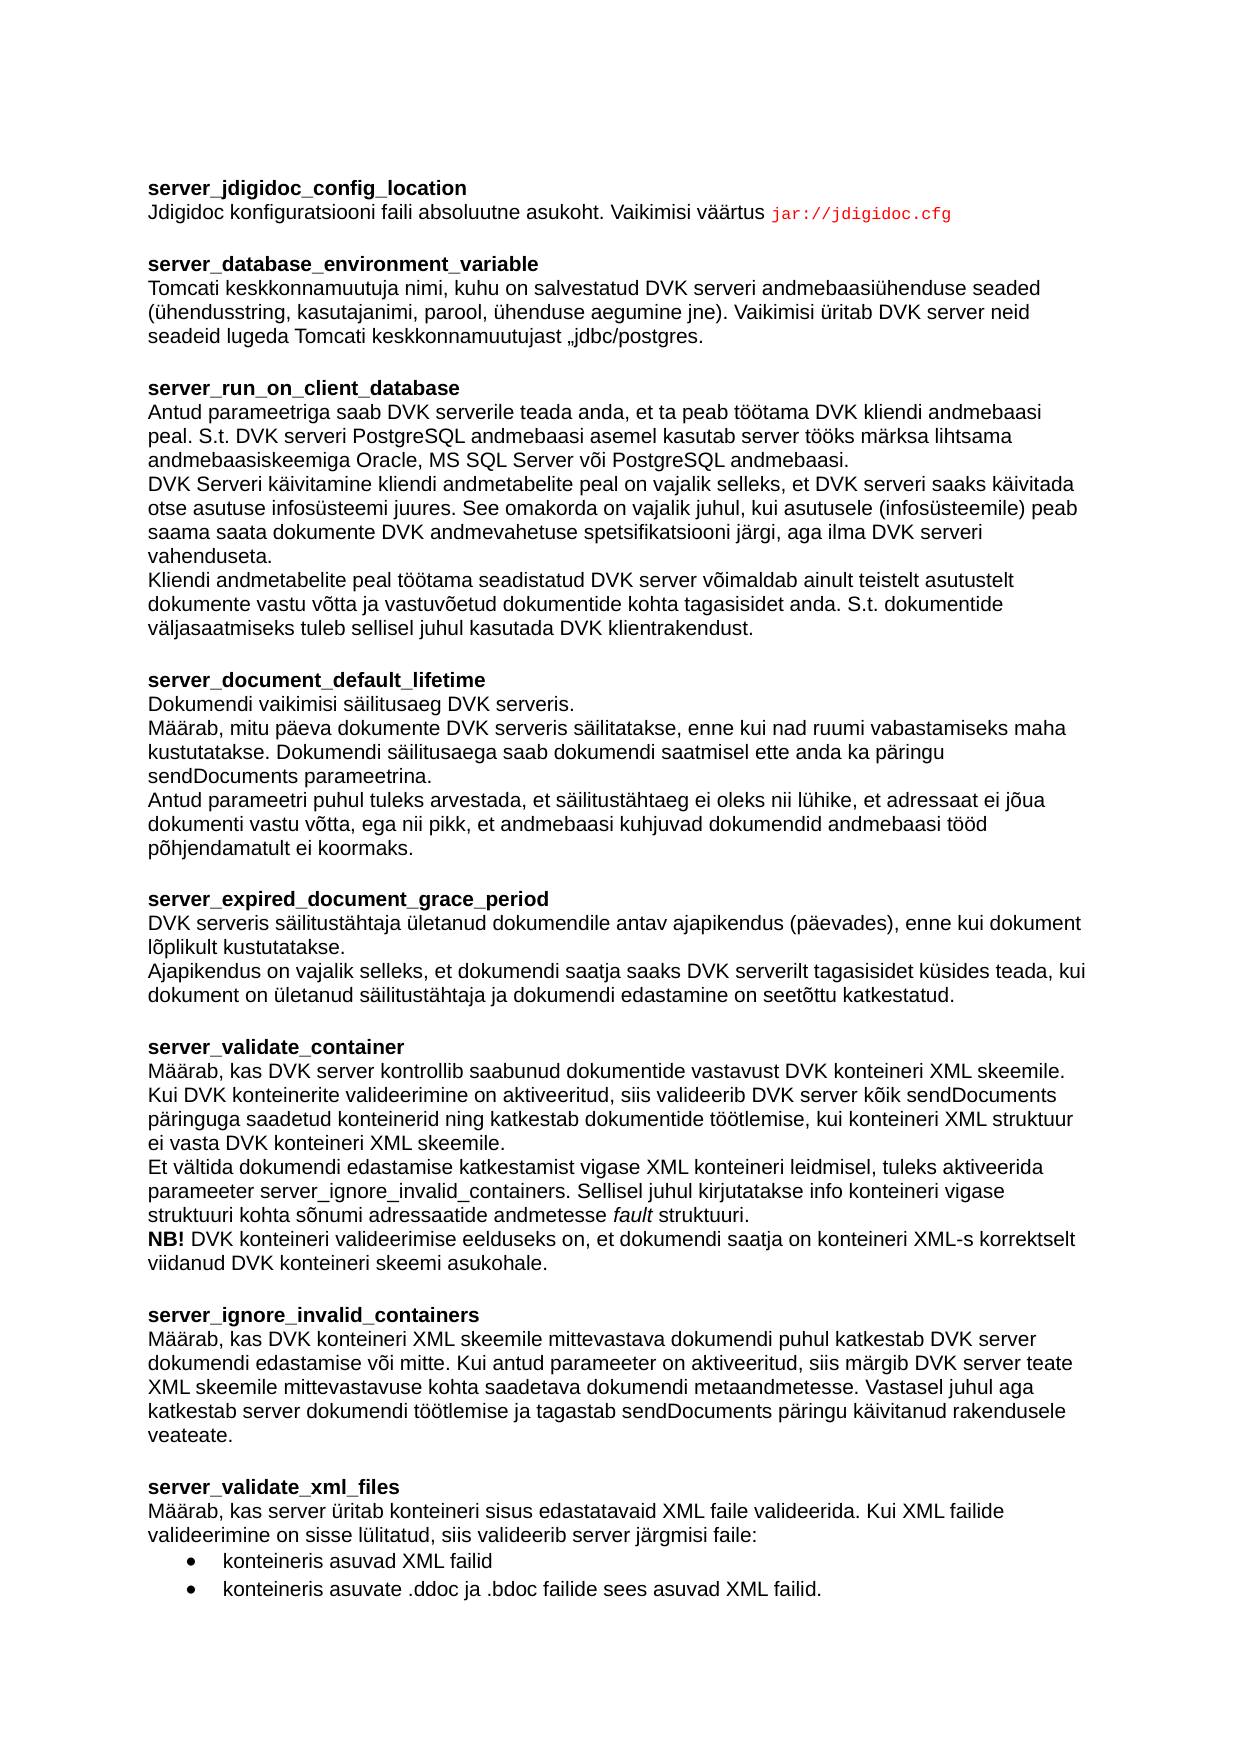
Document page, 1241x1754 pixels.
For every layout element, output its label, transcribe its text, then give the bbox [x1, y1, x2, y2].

text Määrab, kas DVK server kontrollib saabunud dokumentide vastavust DVK konteineri XML skeemile. [148, 1059, 1093, 1083]
text server_ignore_invalid_containers [148, 1303, 1093, 1327]
list konteineris asuvate .ddoc ja .bdoc failide sees asuvad XML failid. [185, 1574, 1093, 1602]
text Antud parameetri puhul tuleks arvestada, et säilitustähtaeg ei oleks nii lühike, et adressaat ei jõua dokumenti vastu võtta, ega nii pikk, et andmebaasi kuhjuvad dokumendid andmebaasi tööd põhjendamatult ei koormaks. [148, 787, 1093, 859]
text Ajapikendus on vajalik selleks, et dokumendi saatja saaks DVK serverilt tagasisidet küsides teada, kui dokument on ületanud säilitustähtaja ja dokumendi edastamine on seetõttu katkestatud. [148, 959, 1093, 1007]
text server_validate_xml_files [148, 1474, 1093, 1498]
text server_expired_document_grace_period [148, 887, 1093, 911]
text Tomcati keskkonnamuutuja nimi, kuhu on salvestatud DVK serveri andmebaasiühenduse seaded (ühendusstring, kasutajanimi, parool, ühenduse aegumine jne). Vaikimisi üritab DVK server neid seadeid lugeda Tomcati keskkonnamuutujast „jdbc/postgres. [148, 276, 1093, 348]
list konteineris asuvad XML failid [185, 1546, 1093, 1574]
text Kui DVK konteinerite valideerimine on aktiveeritud, siis valideerib DVK server kõik sendDocuments päringuga saadetud konteinerid ning katkestab dokumentide töötlemise, kui konteineri XML struktuur ei vasta DVK konteineri XML skeemile. [148, 1083, 1093, 1155]
text server_database_environment_variable [148, 252, 1093, 276]
text Dokumendi vaikimisi säilitusaeg DVK serveris. [148, 692, 1093, 716]
text Määrab, kas server üritab konteineri sisus edastatavaid XML faile valideerida. Kui XML failide valideerimine on sisse lülitatud, siis valideerib server järgmisi faile: [148, 1498, 1093, 1546]
text DVK serveris säilitustähtaja ületanud dokumendile antav ajapikendus (päevades), enne kui dokument lõplikult kustutatakse. [148, 911, 1093, 959]
text Jdigidoc konfiguratsiooni faili absoluutne asukoht. Vaikimisi väärtus jar://jdigidoc.cfg [148, 199, 1093, 224]
text Antud parameetriga saab DVK serverile teada anda, et ta peab töötama DVK kliendi andmebaasi peal. S.t. DVK serveri PostgreSQL andmebaasi asemel kasutab server tööks märksa lihtsama andmebaasiskeemiga Oracle, MS SQL Server või PostgreSQL andmebaasi. [148, 400, 1093, 472]
text server_jdigidoc_config_location [148, 176, 1093, 199]
text Määrab, kas DVK konteineri XML skeemile mittevastava dokumendi puhul katkestab DVK server dokumendi edastamise või mitte. Kui antud parameeter on aktiveeritud, siis märgib DVK server teate XML skeemile mittevastavuse kohta saadetava dokumendi metaandmetesse. Vastasel juhul aga katkestab server dokumendi töötlemise ja tagastab sendDocuments päringu käivitanud rakendusele veateate. [148, 1327, 1093, 1446]
text Määrab, mitu päeva dokumente DVK serveris säilitatakse, enne kui nad ruumi vabastamiseks maha kustutatakse. Dokumendi säilitusaega saab dokumendi saatmisel ette anda ka päringu sendDocuments parameetrina. [148, 716, 1093, 787]
text server_document_default_lifetime [148, 668, 1093, 692]
text server_validate_container [148, 1035, 1093, 1059]
text Et vältida dokumendi edastamise katkestamist vigase XML konteineri leidmisel, tuleks aktiveerida parameeter server_ignore_invalid_containers. Sellisel juhul kirjutatakse info konteineri vigase struktuuri kohta sõnumi adressaatide andmetesse fault struktuuri. [148, 1155, 1093, 1227]
text DVK Serveri käivitamine kliendi andmetabelite peal on vajalik selleks, et DVK serveri saaks käivitada otse asutuse infosüsteemi juures. See omakorda on vajalik juhul, kui asutusele (infosüsteemile) peab saama saata dokumente DVK andmevahetuse spetsifikatsiooni järgi, aga ilma DVK serveri vahenduseta. [148, 472, 1093, 568]
text Kliendi andmetabelite peal töötama seadistatud DVK server võimaldab ainult teistelt asutustelt dokumente vastu võtta ja vastuvõetud dokumentide kohta tagasisidet anda. S.t. dokumentide väljasaatmiseks tuleb sellisel juhul kasutada DVK klientrakendust. [148, 568, 1093, 639]
text NB! DVK konteineri valideerimise eelduseks on, et dokumendi saatja on konteineri XML-s korrektselt viidanud DVK konteineri skeemi asukohale. [148, 1227, 1093, 1275]
text server_run_on_client_database [148, 376, 1093, 400]
